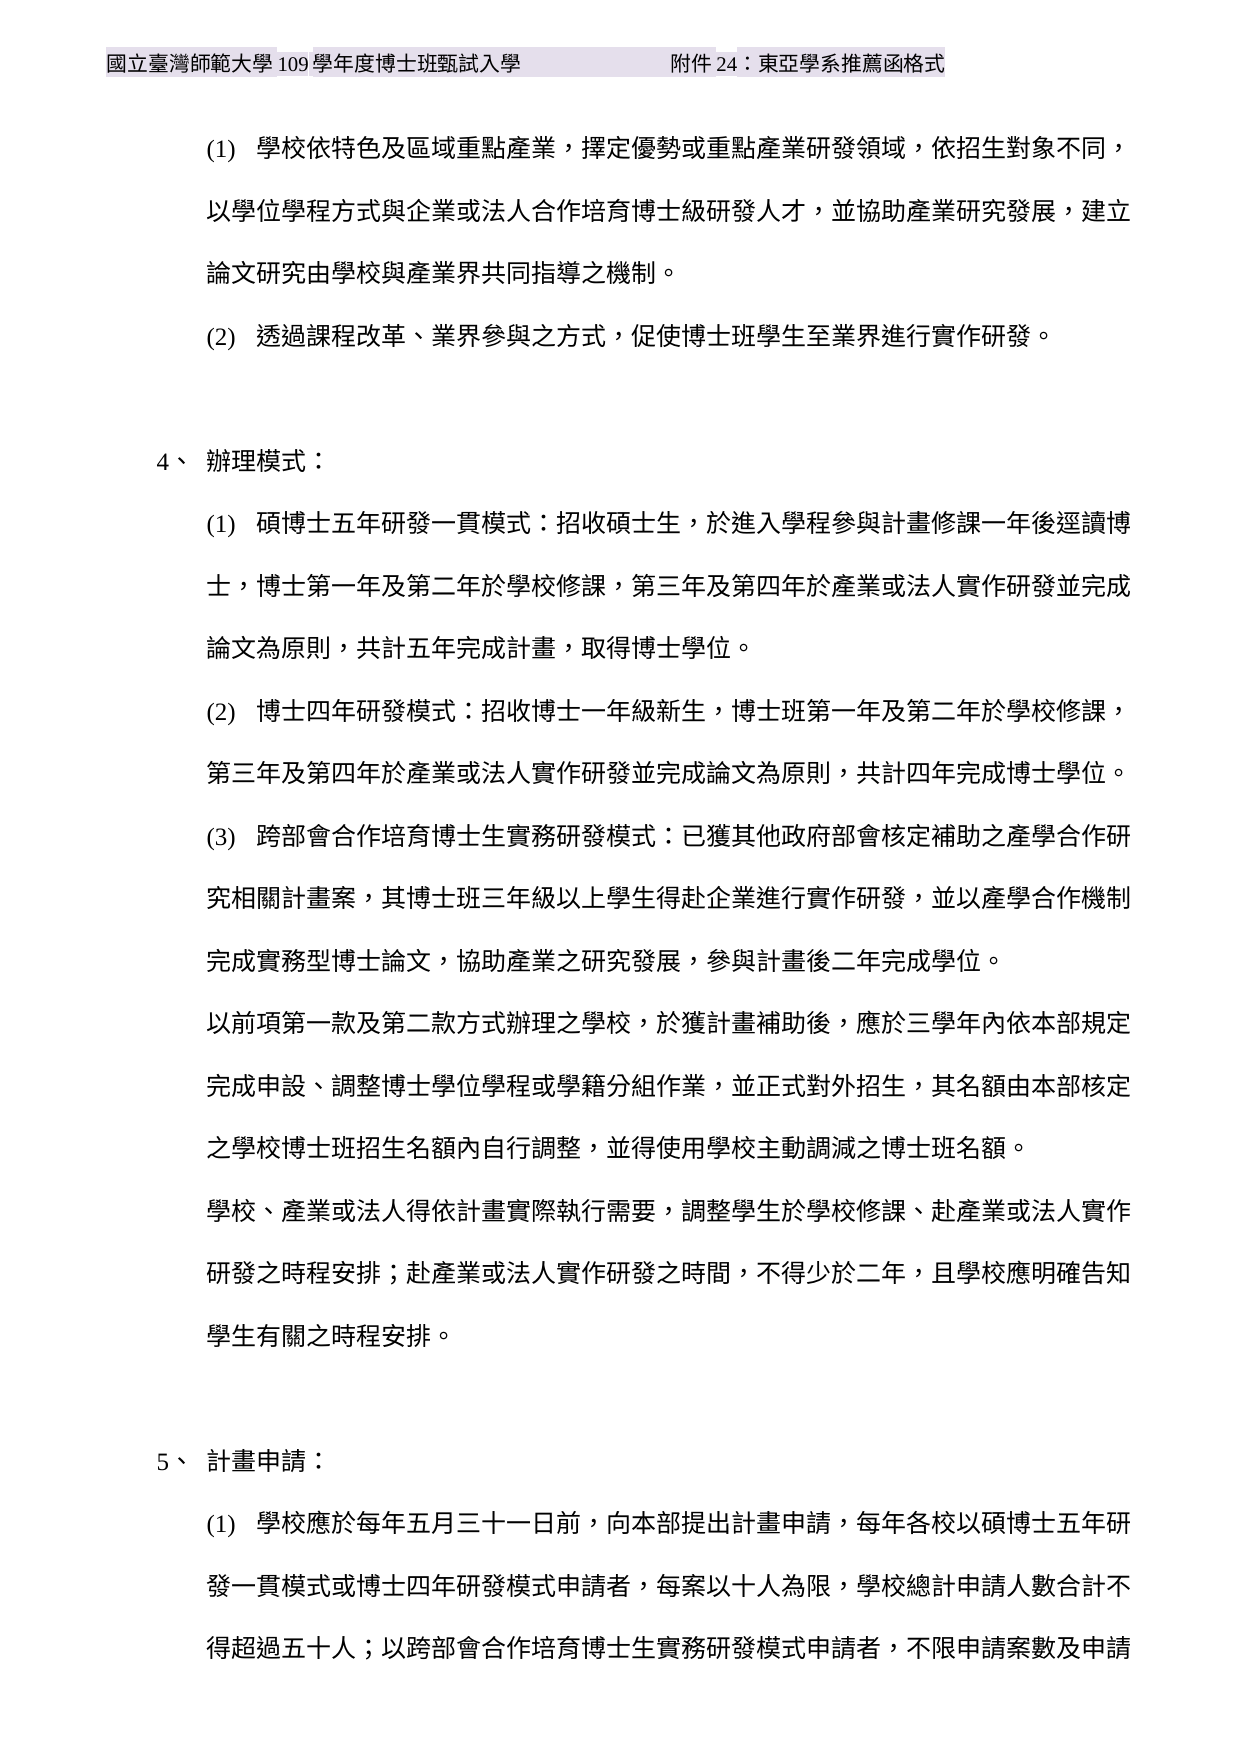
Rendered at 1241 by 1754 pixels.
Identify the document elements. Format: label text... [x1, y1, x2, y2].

text 學校、產業或法人得依計畫實際執行需要，調整學生於學校修課、赴產業或法人實作研發之時程安排；赴產業或法人實作研發之時間，不得少於二年，且學校應明確告知學生有關之時程安排。 [206, 1167, 1134, 1355]
list 透過課程改革、業界參與之方式，促使博士班學生至業界進行實作研發。 [206, 292, 1134, 355]
list 辦理模式： [156, 417, 1134, 480]
list 計畫申請： [156, 1417, 1134, 1480]
list 博士四年研發模式：招收博士一年級新生，博士班第一年及第二年於學校修課，第三年及第四年於產業或法人實作研發並完成論文為原則，共計四年完成博士學位。 [206, 667, 1134, 792]
list 學校依特色及區域重點產業，擇定優勢或重點產業研發領域，依招生對象不同，以學位學程方式與企業或法人合作培育博士級研發人才，並協助產業研究發展，建立論文研究由學校與產業界共同指導之機制。 [206, 105, 1134, 292]
text 以前項第一款及第二款方式辦理之學校，於獲計畫補助後，應於三學年內依本部規定完成申設、調整博士學位學程或學籍分組作業，並正式對外招生，其名額由本部核定之學校博士班招生名額內自行調整，並得使用學校主動調減之博士班名額。 [206, 980, 1134, 1167]
list 學校應於每年五月三十一日前，向本部提出計畫申請，每年各校以碩博士五年研發一貫模式或博士四年研發模式申請者，每案以十人為限，學校總計申請人數合計不得超過五十人；以跨部會合作培育博士生實務研發模式申請者，不限申請案數及申請 [206, 1480, 1134, 1667]
list 碩博士五年研發一貫模式：招收碩士生，於進入學程參與計畫修課一年後逕讀博士，博士第一年及第二年於學校修課，第三年及第四年於產業或法人實作研發並完成論文為原則，共計五年完成計畫，取得博士學位。 [206, 480, 1134, 667]
list 跨部會合作培育博士生實務研發模式：已獲其他政府部會核定補助之產學合作研究相關計畫案，其博士班三年級以上學生得赴企業進行實作研發，並以產學合作機制完成實務型博士論文，協助產業之研究發展，參與計畫後二年完成學位。 [206, 792, 1134, 980]
